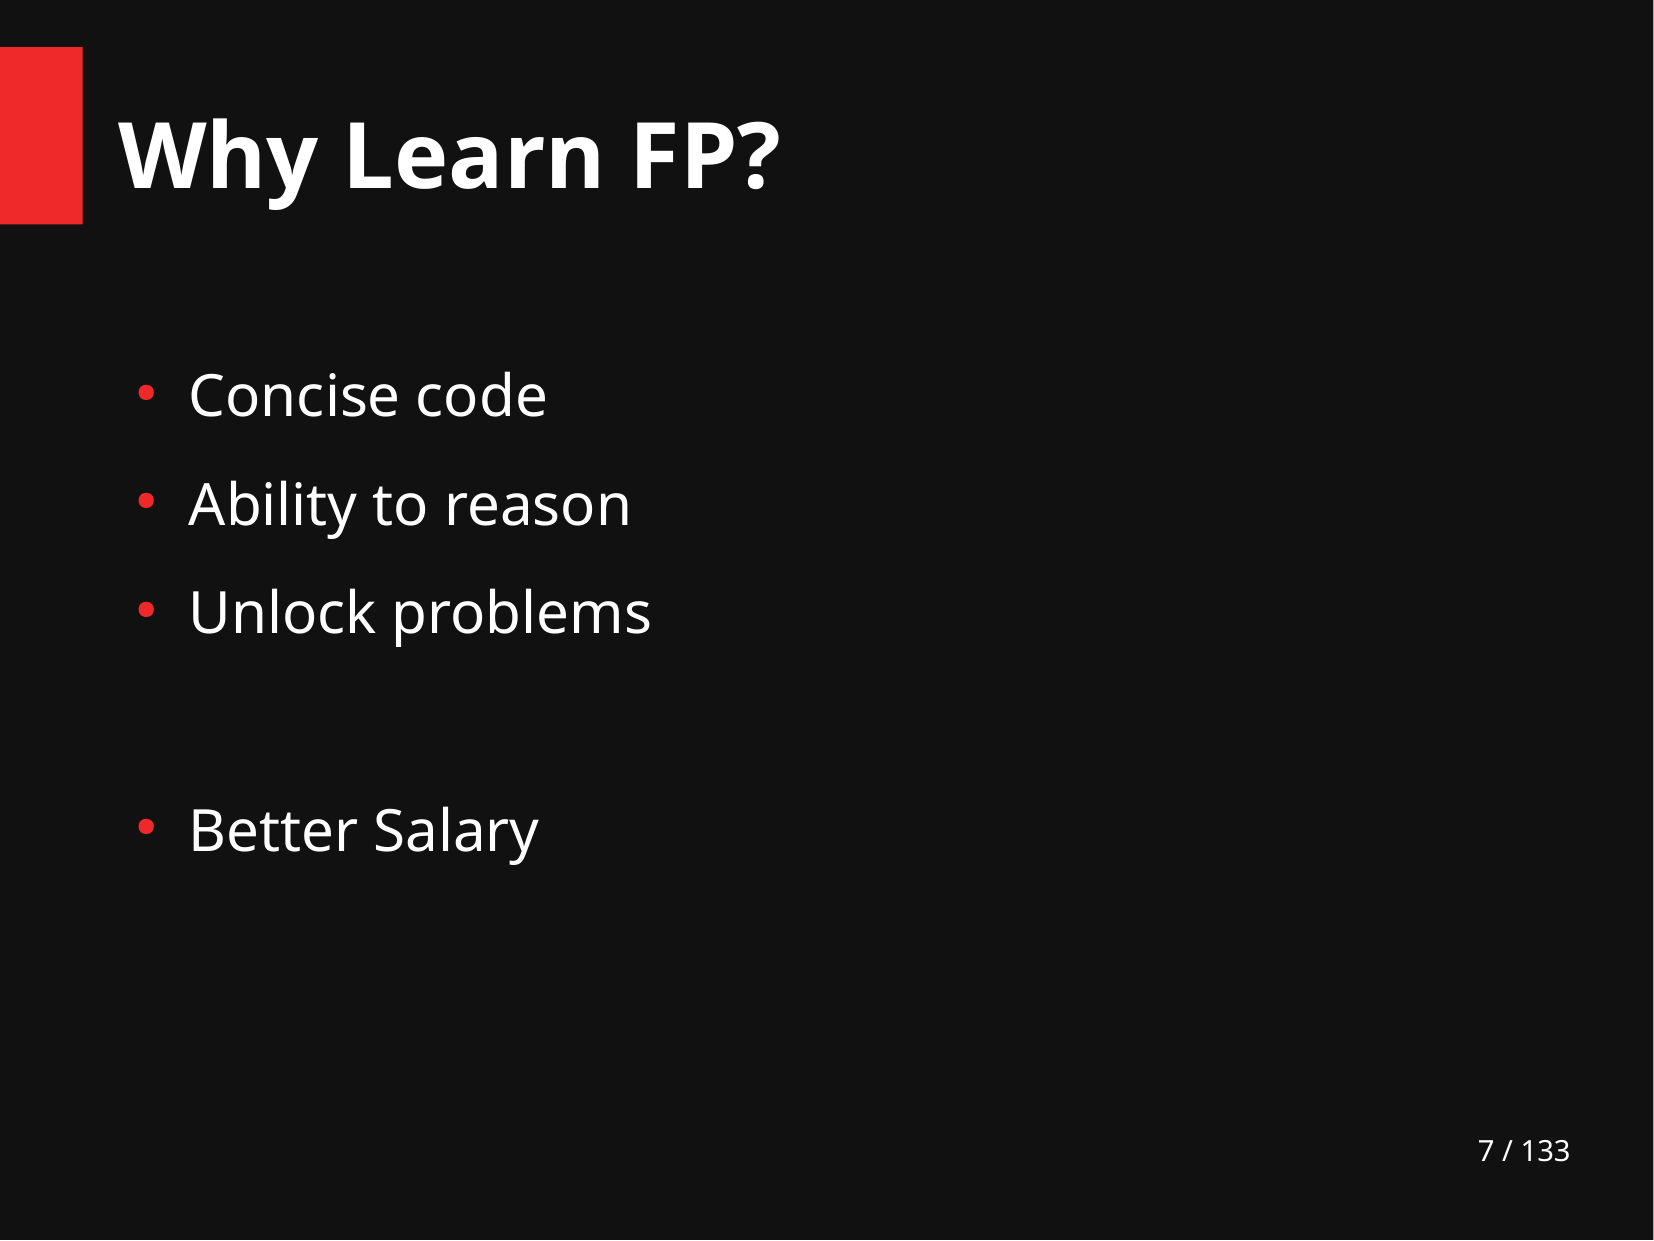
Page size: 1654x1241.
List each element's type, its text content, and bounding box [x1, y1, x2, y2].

title Why Learn FP? [118, 49, 1571, 257]
list Concise code Ability to reason Unlock problems Better Salary [118, 354, 1536, 1074]
